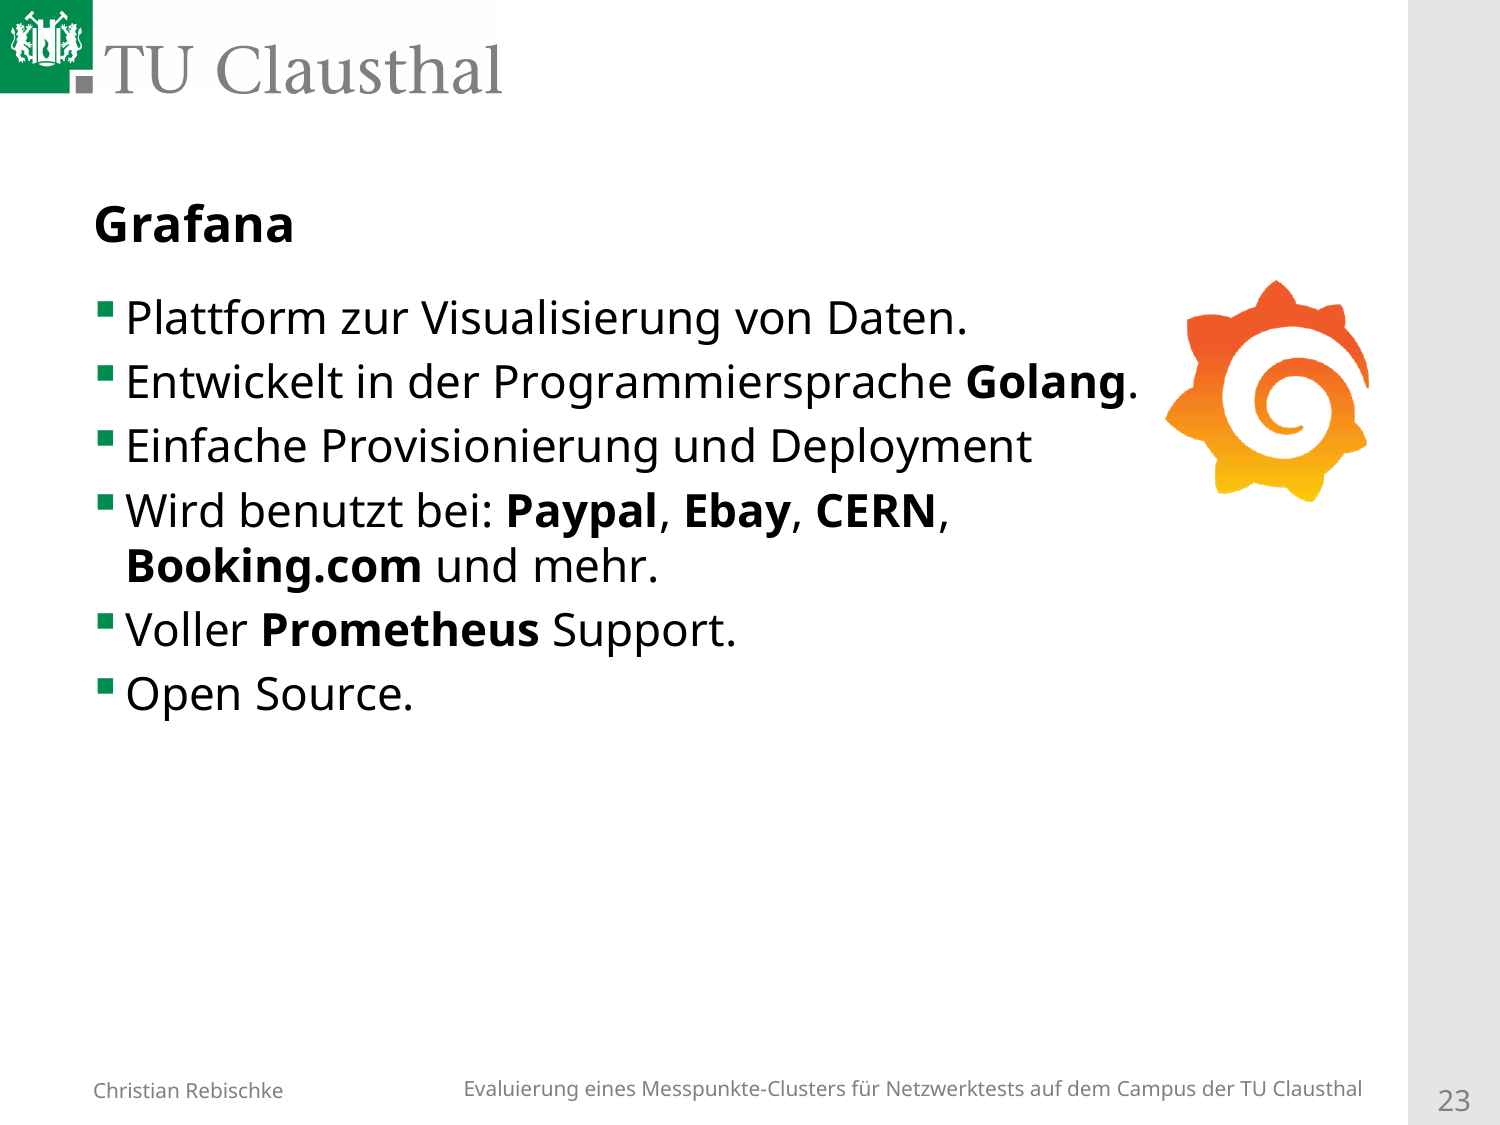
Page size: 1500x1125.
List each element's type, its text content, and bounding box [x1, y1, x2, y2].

picture [0, 0, 502, 94]
picture [1165, 280, 1369, 502]
list Plattform zur Visualisierung von Daten. Entwickelt in der Programmiersprache Golang. Einfache Provisionierung und Deployment Wird benutzt bei: Paypal, Ebay, CERN, Booking.com und mehr. Voller Prometheus Support. Open Source. [78, 280, 1182, 949]
title Grafana [79, 184, 1375, 279]
